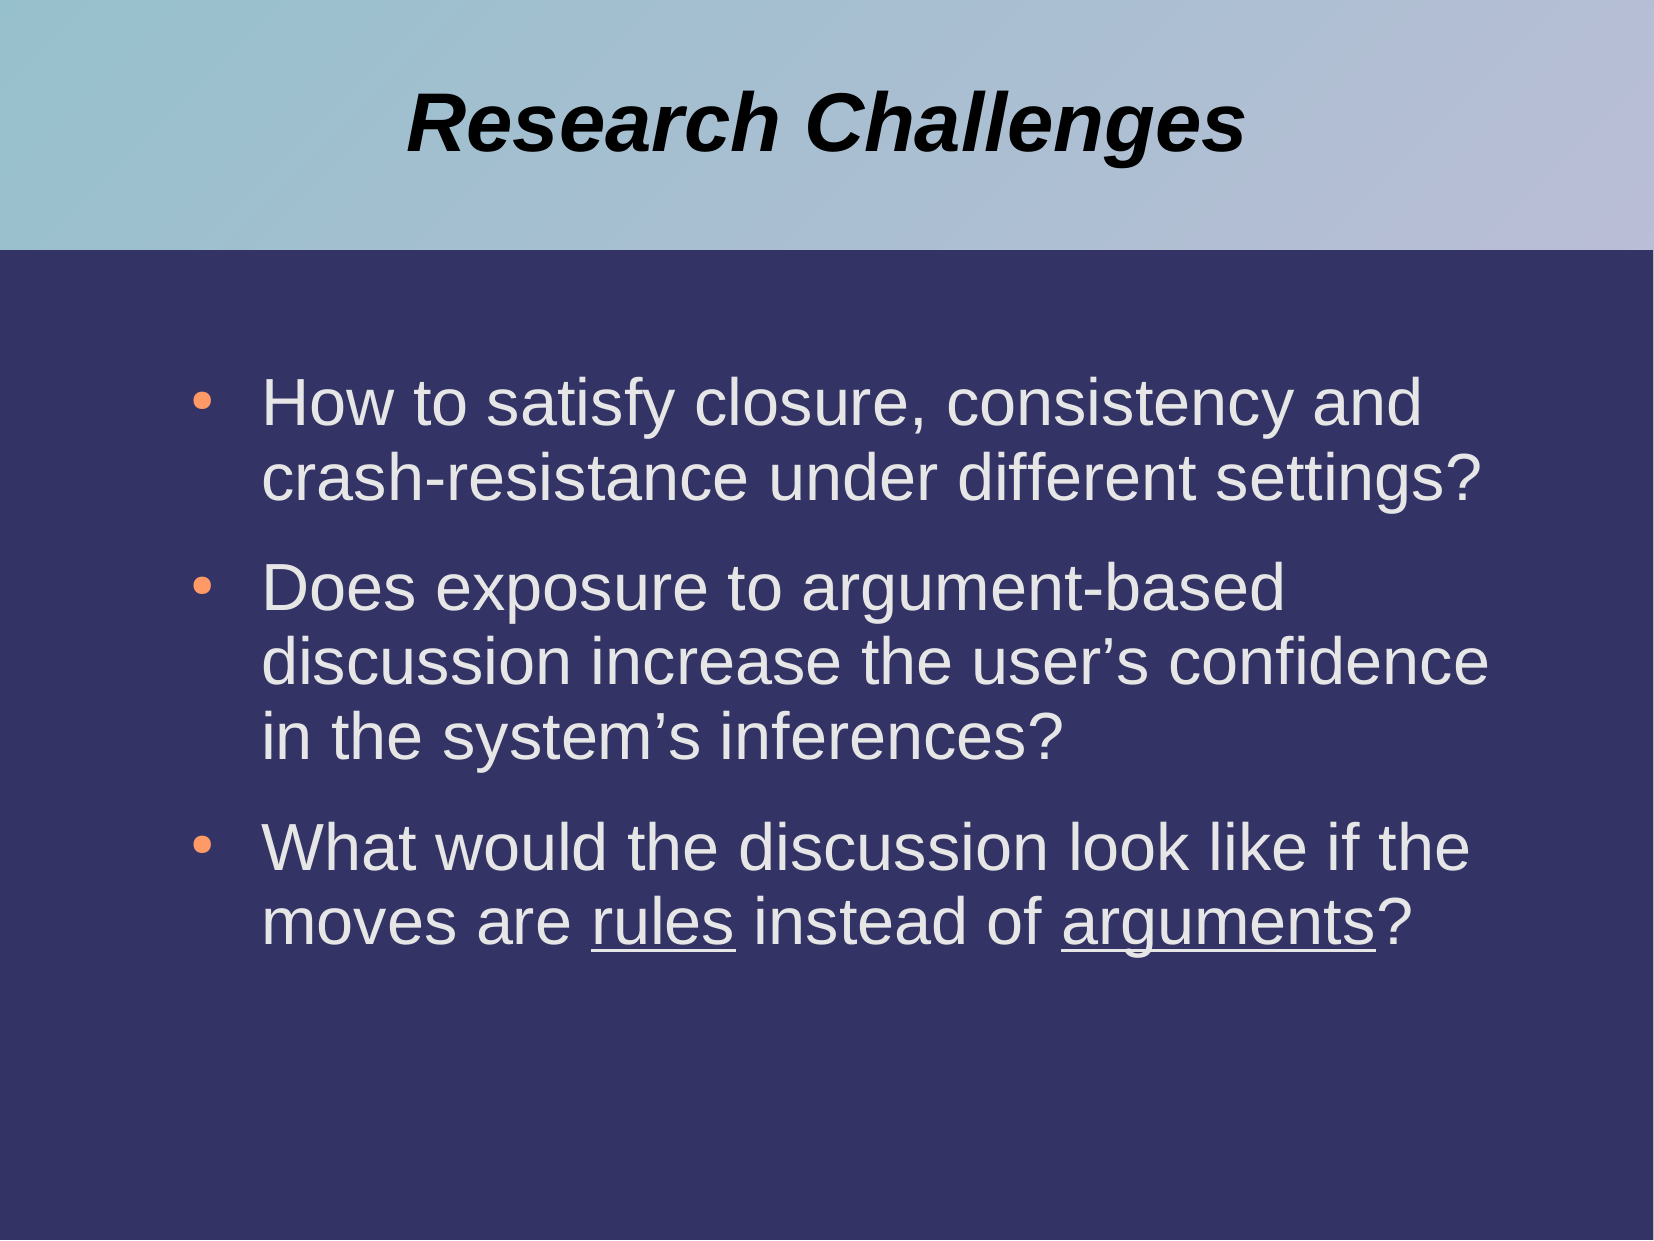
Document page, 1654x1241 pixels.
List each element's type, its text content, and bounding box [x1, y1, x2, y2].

list How to satisfy closure, consistency and crash-resistance under different settings? Does exposure to argument-based discussion increase the user’s confidence in the system’s inferences? What would the discussion look like if the moves are rules instead of arguments? [178, 364, 1570, 1085]
title Research Challenges [121, 19, 1534, 227]
